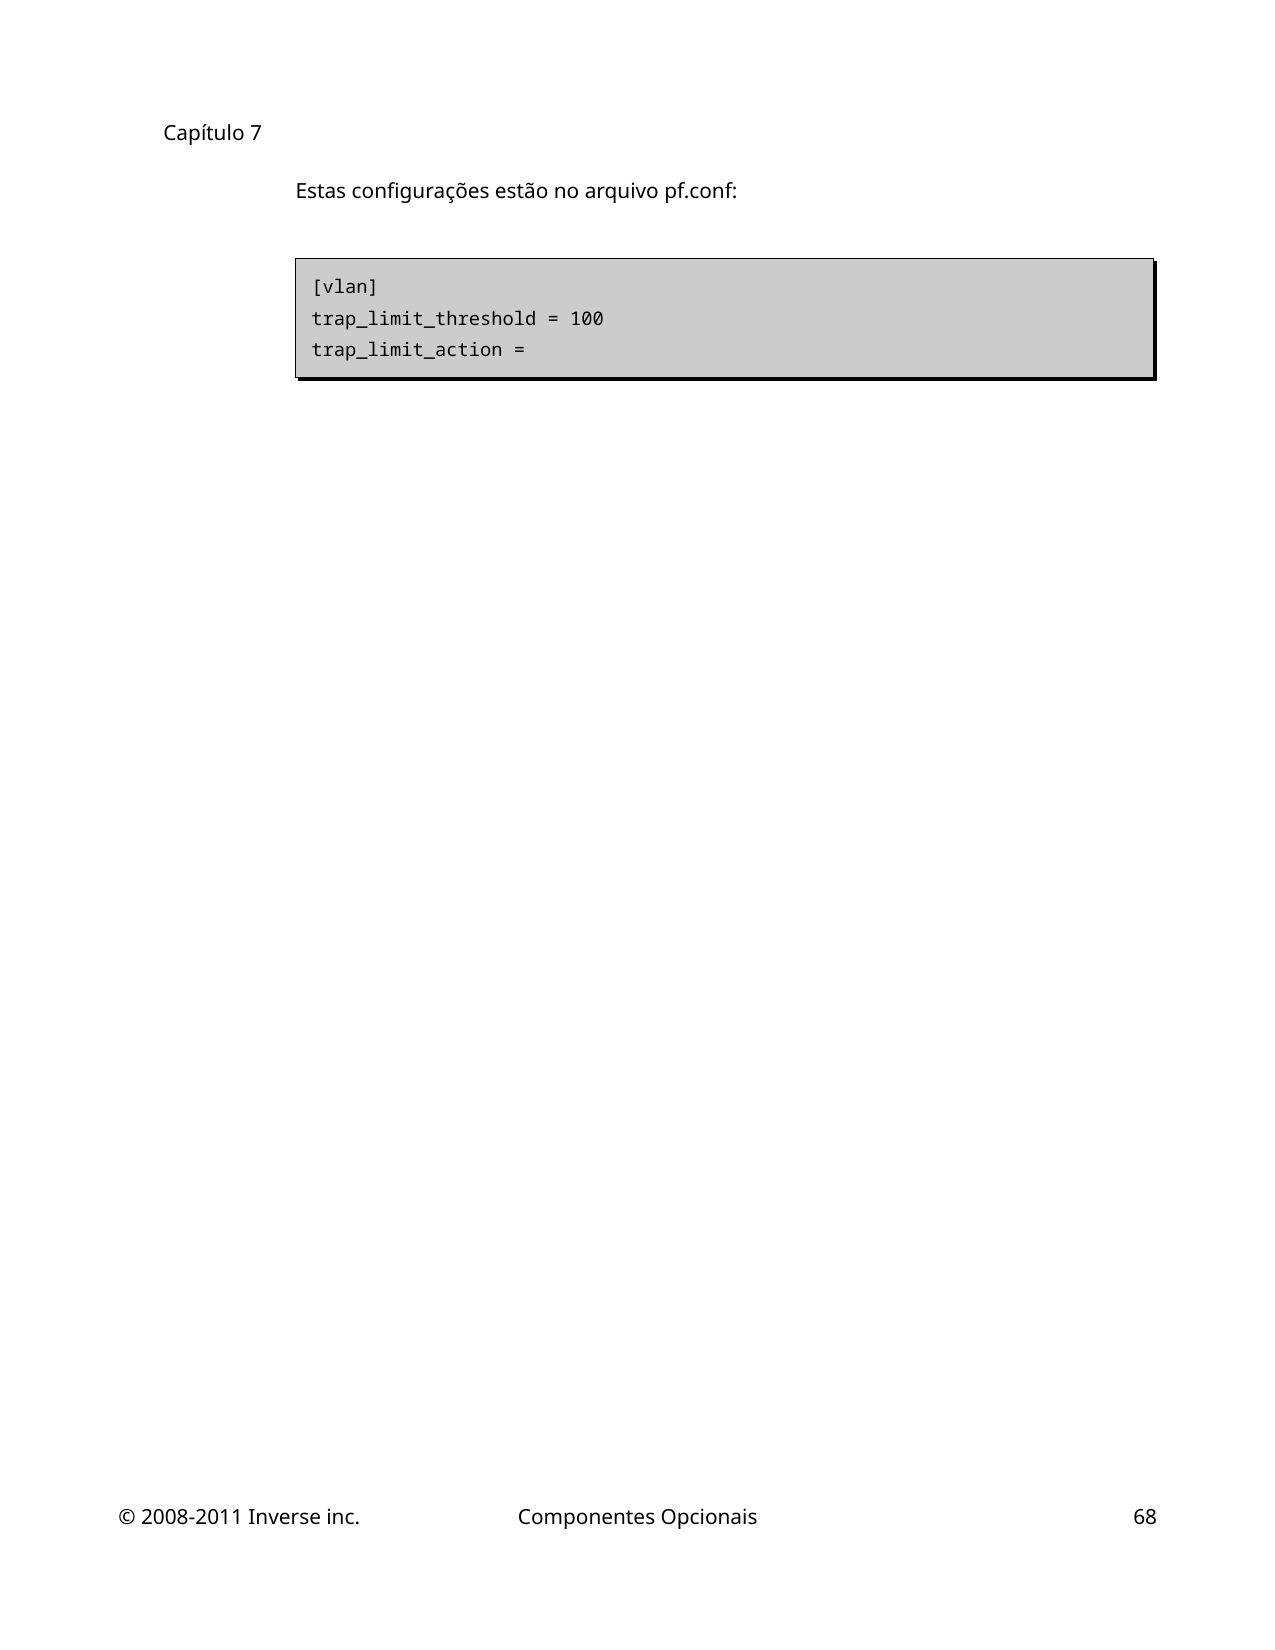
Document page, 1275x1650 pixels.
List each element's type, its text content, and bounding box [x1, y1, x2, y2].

text Estas configurações estão no arquivo pf.conf: [295, 176, 1157, 204]
text [vlan] [296, 259, 1153, 289]
text trap_limit_threshold = 100 [296, 289, 1153, 321]
text trap_limit_action = [296, 321, 1153, 377]
